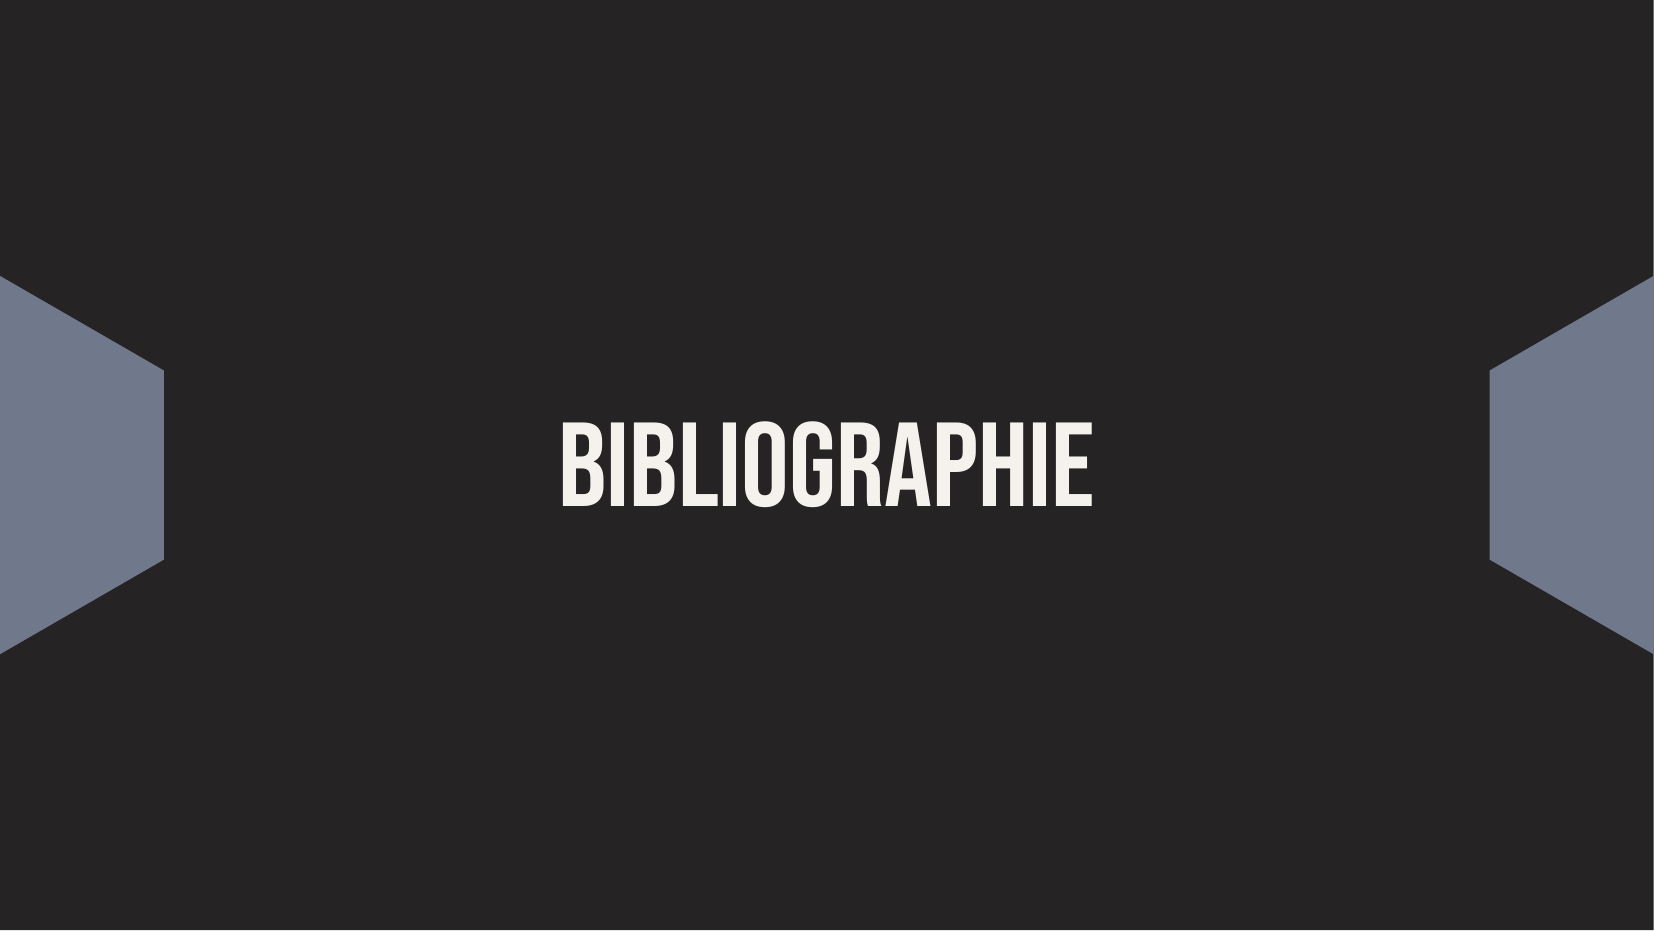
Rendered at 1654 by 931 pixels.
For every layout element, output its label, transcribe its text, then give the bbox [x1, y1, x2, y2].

title Bibliographie [174, 283, 1480, 659]
